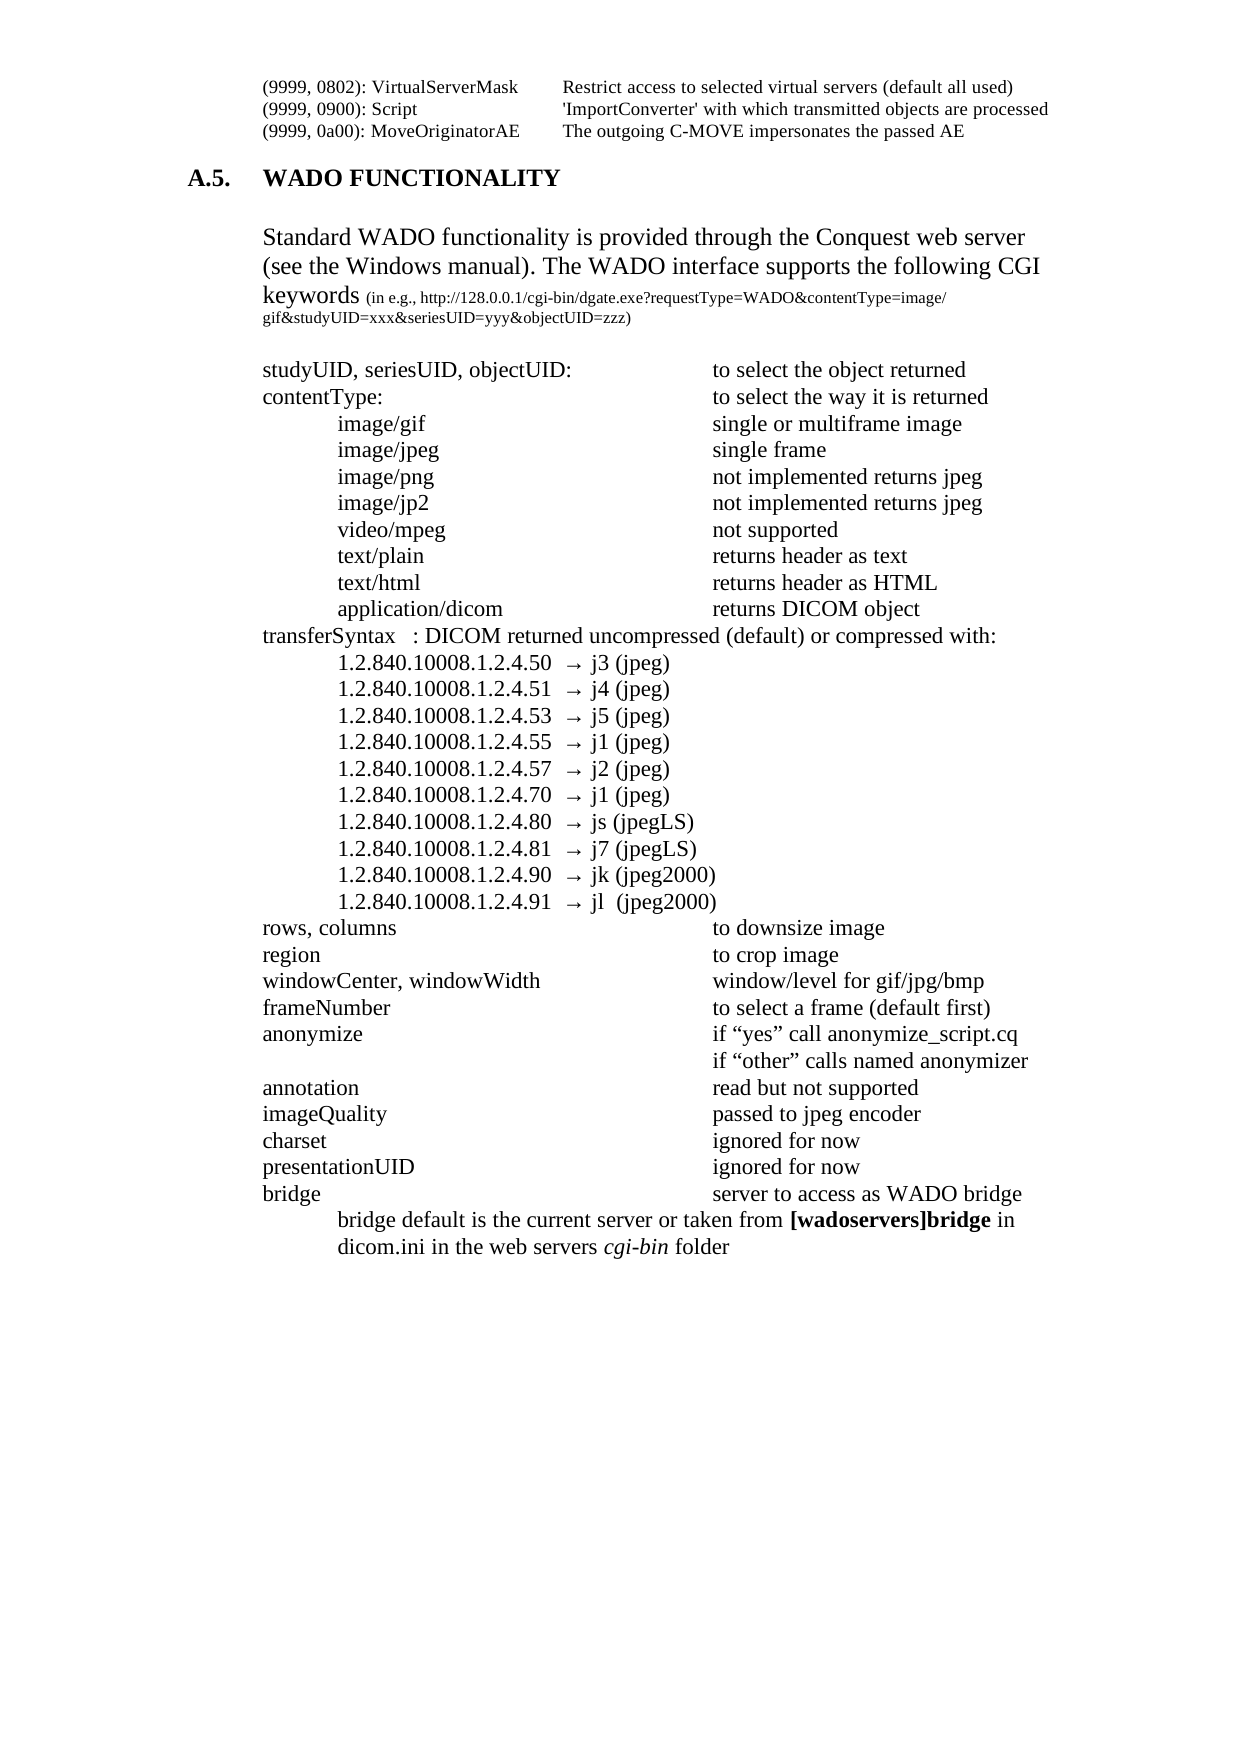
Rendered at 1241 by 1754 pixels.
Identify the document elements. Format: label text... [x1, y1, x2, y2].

text video/mpeg not supported [262, 516, 1053, 542]
text text/html returns header as HTML [262, 569, 1053, 595]
text annotation read but not supported [262, 1073, 1053, 1100]
text windowCenter, windowWidth window/level for gif/jpg/bmp [262, 967, 1053, 994]
text (9999, 0a00): MoveOriginatorAE The outgoing C-MOVE impersonates the passed AE [262, 119, 1053, 141]
text if “other” calls named anonymizer [262, 1047, 1053, 1073]
text image/jpeg single frame [262, 436, 1053, 462]
text region to crop image [262, 941, 1053, 967]
text presentationUID ignored for now [262, 1153, 1053, 1180]
text Standard WADO functionality is provided through the Conquest web server (see the Windows manual). The WADO interface supports the following CGI keywords (in e.g., http://128.0.0.1/cgi-bin/dgate.exe?requestType=WADO&contentType=image/gif&studyUID=xxx&seriesUID=yyy&objectUID=zzz) [262, 221, 1053, 327]
text application/dicom returns DICOM object [262, 595, 1053, 622]
text anonymize if “yes” call anonymize_script.cq [262, 1020, 1053, 1047]
text (9999, 0900): Script 'ImportConverter' with which transmitted objects are processed [262, 97, 1053, 119]
text A.5. WADO FUNCTIONALITY [187, 163, 1053, 192]
text 1.2.840.10008.1.2.4.53 → j5 (jpeg) 1.2.840.10008.1.2.4.55 → j1 (jpeg) 1.2.840.10008.1.2.4.57 → j2 (jpeg) 1.2.840.10008.1.2.4.70 → j1 (jpeg) 1.2.840.10008.1.2.4.80 → js (jpegLS) 1.2.840.10008.1.2.4.81 → j7 (jpegLS) 1.2.840.10008.1.2.4.90 → jk (jpeg2000) 1.2.840.10008.1.2.4.91 → jl (jpeg2000) [262, 702, 1053, 914]
text image/jp2 not implemented returns jpeg [262, 489, 1053, 516]
text charset ignored for now [262, 1127, 1053, 1153]
text contentType: to select the way it is returned [262, 383, 1053, 409]
text imageQuality passed to jpeg encoder [262, 1100, 1053, 1127]
text text/plain returns header as text [262, 542, 1053, 569]
text bridge default is the current server or taken from [wadoservers]bridge in dicom.ini in the web servers cgi-bin folder [262, 1206, 1053, 1259]
text frameNumber to select a frame (default first) [262, 994, 1053, 1020]
text image/gif single or multiframe image [262, 409, 1053, 436]
text 1.2.840.10008.1.2.4.50 → j3 (jpeg) [262, 648, 1053, 675]
text bridge server to access as WADO bridge [262, 1180, 1053, 1206]
text image/png not implemented returns jpeg [262, 462, 1053, 489]
text studyUID, seriesUID, objectUID: to select the object returned [262, 356, 1053, 383]
text (9999, 0802): VirtualServerMask Restrict access to selected virtual servers (default all used) [262, 75, 1053, 97]
text 1.2.840.10008.1.2.4.51 → j4 (jpeg) [262, 675, 1053, 702]
text rows, columns to downsize image [262, 914, 1053, 941]
text transferSyntax : DICOM returned uncompressed (default) or compressed with: [262, 622, 1053, 648]
